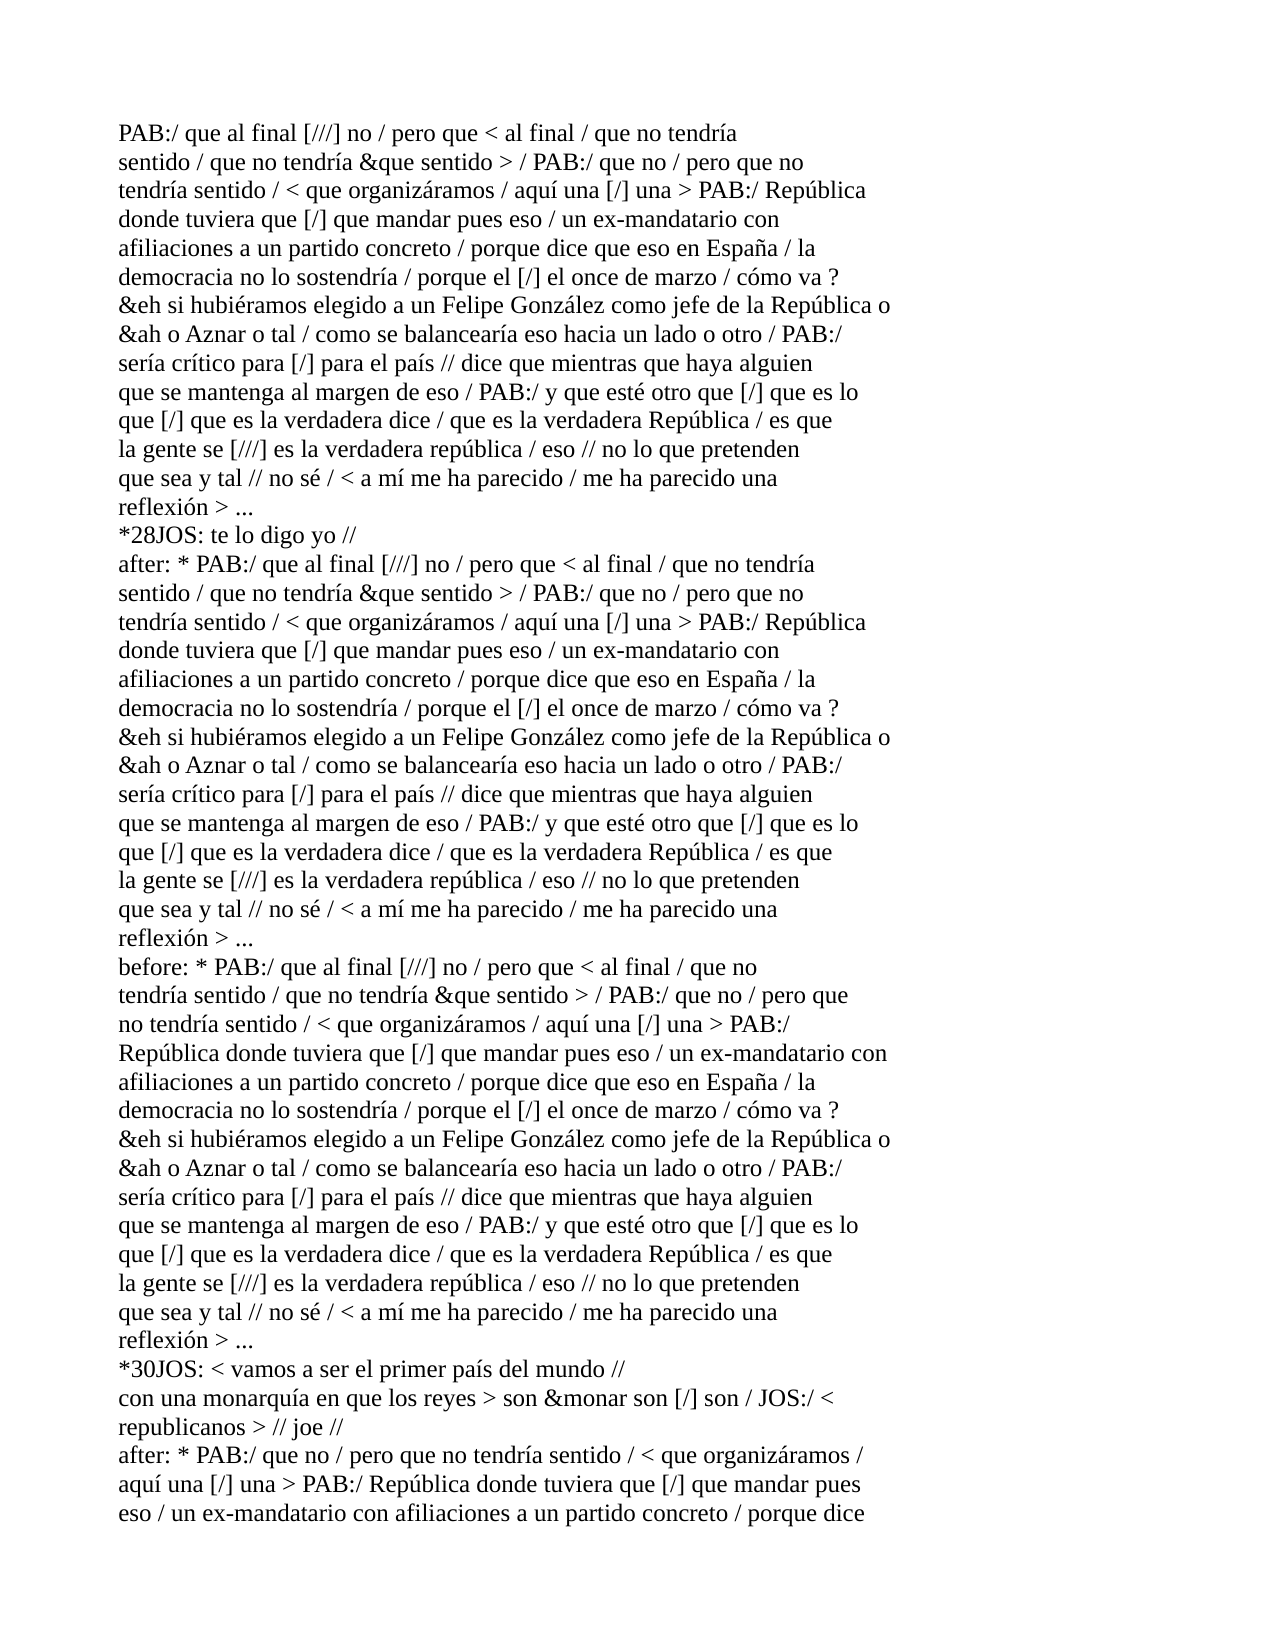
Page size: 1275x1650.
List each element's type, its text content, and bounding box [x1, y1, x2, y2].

text eso / un ex-mandatario con afiliaciones a un partido concreto / porque dice [118, 1498, 1157, 1527]
text que se mantenga al margen de eso / PAB:/ y que esté otro que [/] que es lo [118, 1211, 1157, 1239]
text sería crítico para [/] para el país // dice que mientras que haya alguien [118, 779, 1157, 808]
text *30JOS: < vamos a ser el primer país del mundo // [118, 1354, 1157, 1383]
text after: * PAB:/ que al final [///] no / pero que < al final / que no tendría [118, 549, 1157, 578]
text &ah o Aznar o tal / como se balancearía eso hacia un lado o otro / PAB:/ [118, 751, 1157, 779]
text que sea y tal // no sé / < a mí me ha parecido / me ha parecido una [118, 1297, 1157, 1326]
text after: * PAB:/ que no / pero que no tendría sentido / < que organizáramos / [118, 1441, 1157, 1469]
text con una monarquía en que los reyes > son &monar son [/] son / JOS:/ < [118, 1383, 1157, 1412]
text que se mantenga al margen de eso / PAB:/ y que esté otro que [/] que es lo [118, 808, 1157, 837]
text sentido / que no tendría &que sentido > / PAB:/ que no / pero que no [118, 147, 1157, 176]
text afiliaciones a un partido concreto / porque dice que eso en España / la [118, 664, 1157, 693]
text no tendría sentido / < que organizáramos / aquí una [/] una > PAB:/ [118, 1009, 1157, 1038]
text &eh si hubiéramos elegido a un Felipe González como jefe de la República o [118, 291, 1157, 319]
text República donde tuviera que [/] que mandar pues eso / un ex-mandatario con [118, 1038, 1157, 1067]
text tendría sentido / que no tendría &que sentido > / PAB:/ que no / pero que [118, 981, 1157, 1009]
text que sea y tal // no sé / < a mí me ha parecido / me ha parecido una [118, 894, 1157, 923]
text *28JOS: te lo digo yo // [118, 521, 1157, 549]
text &ah o Aznar o tal / como se balancearía eso hacia un lado o otro / PAB:/ [118, 1153, 1157, 1182]
text la gente se [///] es la verdadera república / eso // no lo que pretenden [118, 866, 1157, 894]
text &eh si hubiéramos elegido a un Felipe González como jefe de la República o [118, 1124, 1157, 1153]
text que [/] que es la verdadera dice / que es la verdadera República / es que [118, 837, 1157, 866]
text PAB:/ que al final [///] no / pero que < al final / que no tendría [118, 118, 1157, 147]
text republicanos > // joe // [118, 1412, 1157, 1441]
text donde tuviera que [/] que mandar pues eso / un ex-mandatario con [118, 636, 1157, 664]
text tendría sentido / < que organizáramos / aquí una [/] una > PAB:/ República [118, 607, 1157, 636]
text aquí una [/] una > PAB:/ República donde tuviera que [/] que mandar pues [118, 1469, 1157, 1498]
text before: * PAB:/ que al final [///] no / pero que < al final / que no [118, 952, 1157, 981]
text reflexión > ... [118, 1326, 1157, 1354]
text sería crítico para [/] para el país // dice que mientras que haya alguien [118, 1182, 1157, 1211]
text &eh si hubiéramos elegido a un Felipe González como jefe de la República o [118, 722, 1157, 751]
text tendría sentido / < que organizáramos / aquí una [/] una > PAB:/ República [118, 176, 1157, 204]
text democracia no lo sostendría / porque el [/] el once de marzo / cómo va ? [118, 262, 1157, 291]
text que se mantenga al margen de eso / PAB:/ y que esté otro que [/] que es lo [118, 377, 1157, 406]
text sería crítico para [/] para el país // dice que mientras que haya alguien [118, 348, 1157, 377]
text que [/] que es la verdadera dice / que es la verdadera República / es que [118, 406, 1157, 434]
text &ah o Aznar o tal / como se balancearía eso hacia un lado o otro / PAB:/ [118, 319, 1157, 348]
text la gente se [///] es la verdadera república / eso // no lo que pretenden [118, 1268, 1157, 1297]
text sentido / que no tendría &que sentido > / PAB:/ que no / pero que no [118, 578, 1157, 607]
text la gente se [///] es la verdadera república / eso // no lo que pretenden [118, 434, 1157, 463]
text afiliaciones a un partido concreto / porque dice que eso en España / la [118, 1067, 1157, 1096]
text democracia no lo sostendría / porque el [/] el once de marzo / cómo va ? [118, 1096, 1157, 1124]
text que sea y tal // no sé / < a mí me ha parecido / me ha parecido una [118, 463, 1157, 492]
text democracia no lo sostendría / porque el [/] el once de marzo / cómo va ? [118, 693, 1157, 722]
text afiliaciones a un partido concreto / porque dice que eso en España / la [118, 233, 1157, 262]
text reflexión > ... [118, 923, 1157, 952]
text donde tuviera que [/] que mandar pues eso / un ex-mandatario con [118, 204, 1157, 233]
text que [/] que es la verdadera dice / que es la verdadera República / es que [118, 1239, 1157, 1268]
text reflexión > ... [118, 492, 1157, 521]
